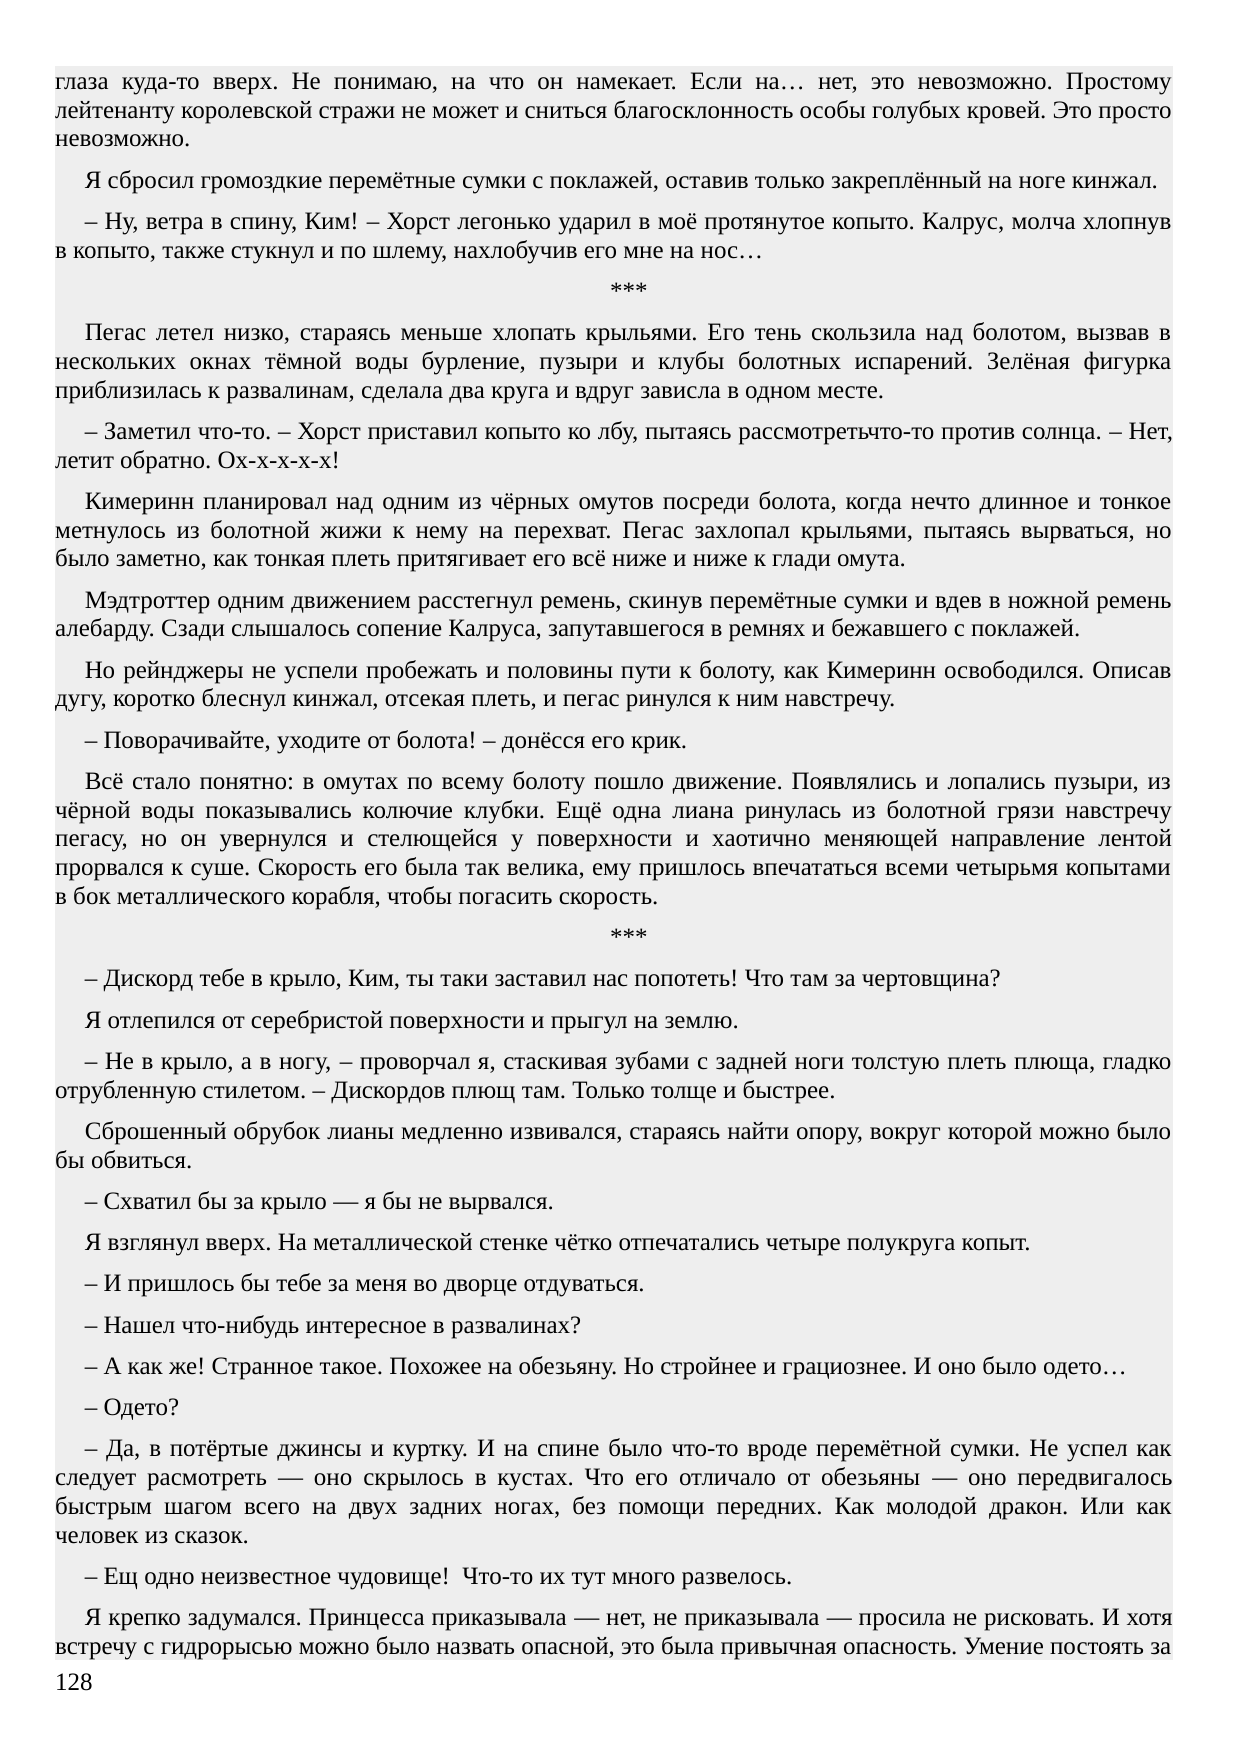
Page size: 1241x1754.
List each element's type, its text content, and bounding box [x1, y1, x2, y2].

text Пегас летел низко, стараясь меньше хлопать крыльями. Его тень скользила над болотом, вызвав в нескольких окнах тёмной воды бурление, пузыри и клубы болотных испарений. Зелёная фигурка приблизилась к развалинам, сделала два круга и вдруг зависла в одном месте. [55, 317, 1173, 403]
text – Заметил что-то. – Хорст приставил копыто ко лбу, пытаясь рассмотретьчто-то против солнца. – Нет, летит обратно. Ох-х-х-х-х! [55, 416, 1173, 473]
text Я отлепился от серебристой поверхности и прыгул на землю. [55, 1005, 1173, 1033]
text – Ещ одно неизвестное чудовище! Что-то их тут много развелось. [55, 1561, 1173, 1590]
text Я крепко задумался. Принцесса приказывала — нет, не приказывала — просила не рисковать. И хотя встречу с гидрорысью можно было назвать опасной, это была привычная опасность. Умение постоять за [55, 1602, 1173, 1660]
text Но рейнджеры не успели пробежать и половины пути к болоту, как Кимеринн освободился. Описав дугу, коротко блеснул кинжал, отсекая плеть, и пегас ринулся к ним навстречу. [55, 655, 1173, 712]
text – Нашел что-нибудь интересное в развалинах? [55, 1310, 1173, 1338]
text – Да, в потёртые джинсы и куртку. И на спине было что-то вроде перемётной сумки. Не успел как следует расмотреть — оно скрылось в кустах. Что его отличало от обезьяны — оно передвигалось быстрым шагом всего на двух задних ногах, без помощи передних. Как молодой дракон. Или как человек из сказок. [55, 1433, 1173, 1548]
text – И пришлось бы тебе за меня во дворце отдуваться. [55, 1268, 1173, 1297]
text Я взглянул вверх. На металлической стенке чётко отпечатались четыре полукруга копыт. [55, 1227, 1173, 1256]
text *** [55, 276, 1173, 305]
text Сброшенный обрубок лианы медленно извивался, стараясь найти опору, вокруг которой можно было бы обвиться. [55, 1116, 1173, 1173]
text – А как же! Странное такое. Похожее на обезьяну. Но стройнее и грациознее. И оно было одето… [55, 1351, 1173, 1380]
text – Поворачивайте, уходите от болота! – донёсся его крик. [55, 725, 1173, 753]
text Я сбросил громоздкие перемётные сумки с поклажей, оставив только закреплённый на ноге кинжал. [55, 165, 1173, 193]
text – Дискорд тебе в крыло, Ким, ты таки заставил нас попотеть! Что там за чертовщина? [55, 963, 1173, 992]
text – Схватил бы за крыло — я бы не вырвался. [55, 1186, 1173, 1215]
text глаза куда-то вверх. Не понимаю, на что он намекает. Если на… нет, это невозможно. Простому лейтенанту королевской стражи не может и сниться благосклонность особы голубых кровей. Это просто невозможно. [55, 66, 1173, 152]
text – Одето? [55, 1392, 1173, 1421]
text Мэдтроттер одним движением расстегнул ремень, скинув перемётные сумки и вдев в ножной ремень алебарду. Сзади слышалось сопение Калруса, запутавшегося в ремнях и бежавшего с поклажей. [55, 585, 1173, 642]
text – Не в крыло, а в ногу, – проворчал я, стаскивая зубами с задней ноги толстую плеть плюща, гладко отрубленную стилетом. – Дискордов плющ там. Только толще и быстрее. [55, 1046, 1173, 1103]
text – Ну, ветра в спину, Ким! – Хорст легонько ударил в моё протянутое копыто. Калрус, молча хлопнув в копыто, также стукнул и по шлему, нахлобучив его мне на нос… [55, 206, 1173, 263]
text Кимеринн планировал над одним из чёрных омутов посреди болота, когда нечто длинное и тонкое метнулось из болотной жижи к нему на перехват. Пегас захлопал крыльями, пытаясь вырваться, но было заметно, как тонкая плеть притягивает его всё ниже и ниже к глади омута. [55, 486, 1173, 572]
text *** [55, 922, 1173, 951]
text Всё стало понятно: в омутах по всему болоту пошло движение. Появлялись и лопались пузыри, из чёрной воды показывались колючие клубки. Ещё одна лиана ринулась из болотной грязи навстречу пегасу, но он увернулся и стелющейся у поверхности и хаотично меняющей направление лентой прорвался к суше. Скорость его была так велика, ему пришлось впечататься всеми четырьмя копытами в бок металлического корабля, чтобы погасить скорость. [55, 766, 1173, 910]
